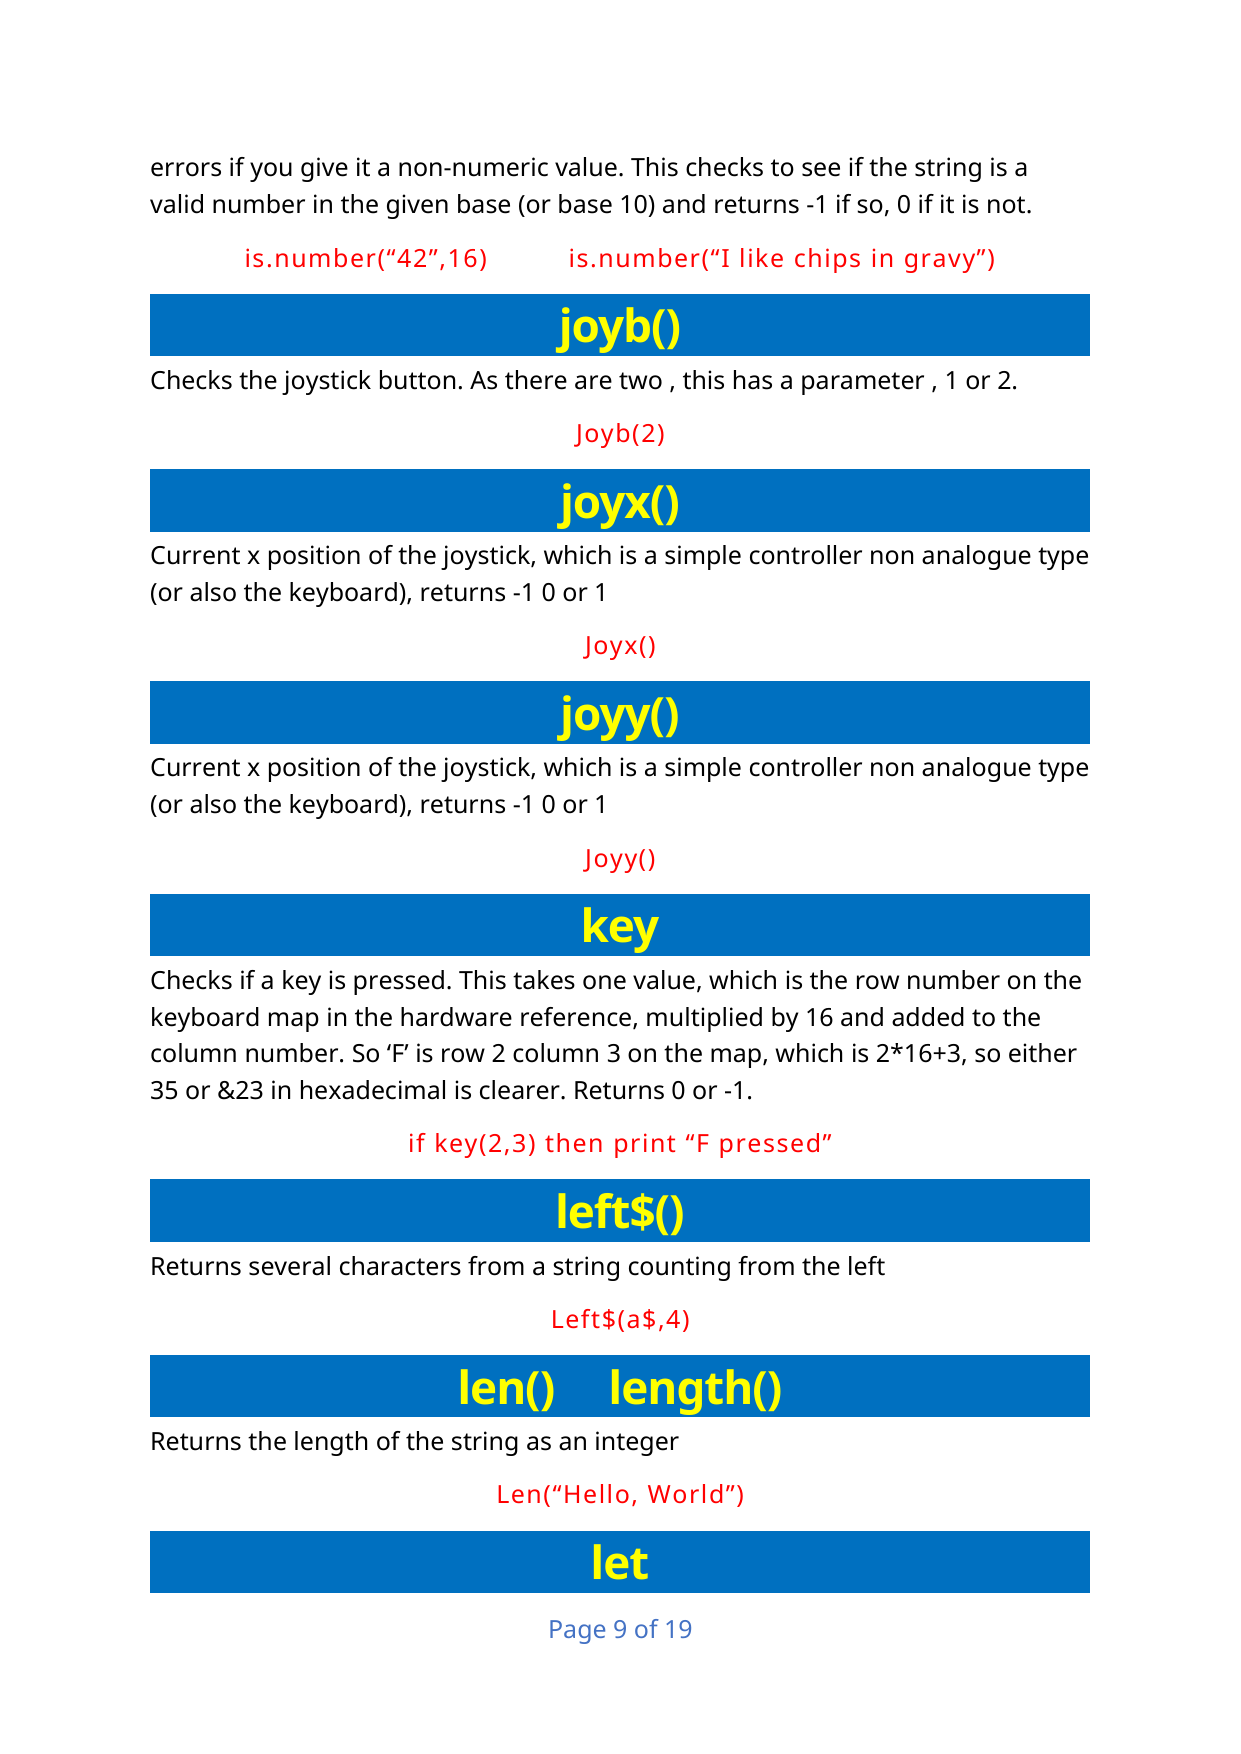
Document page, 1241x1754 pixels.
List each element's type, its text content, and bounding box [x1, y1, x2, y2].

title left$() [150, 1179, 1090, 1242]
title key [150, 894, 1090, 956]
title joyx() [150, 469, 1090, 532]
text errors if you give it a non-numeric value. This checks to see if the string is a valid number in the given base (or base 10) and returns -1 if so, 0 if it is not. [150, 150, 1090, 221]
subtitle Left$(a$,4) [150, 1302, 1090, 1336]
text Current x position of the joystick, which is a simple controller non analogue type (or also the keyboard), returns -1 0 or 1 [150, 538, 1090, 609]
subtitle Len(“Hello, World”) [150, 1477, 1090, 1511]
subtitle if key(2,3) then print “F pressed” [150, 1126, 1090, 1160]
text Checks if a key is pressed. This takes one value, which is the row number on the keyboard map in the hardware reference, multiplied by 16 and added to the column number. So ‘F’ is row 2 column 3 on the map, which is 2*16+3, so either 35 or &23 in hexadecimal is clearer. Returns 0 or -1. [150, 962, 1090, 1107]
text Checks the joystick button. As there are two , this has a parameter , 1 or 2. [150, 362, 1090, 396]
subtitle is.number(“42”,16) is.number(“I like chips in gravy”) [150, 240, 1090, 274]
subtitle Joyx() [150, 628, 1090, 662]
subtitle Joyb(2) [150, 416, 1090, 450]
text Returns the length of the string as an integer [150, 1424, 1090, 1458]
title joyy() [150, 681, 1090, 744]
title len() length() [150, 1355, 1090, 1417]
title let [150, 1531, 1090, 1593]
text Returns several characters from a string counting from the left [150, 1248, 1090, 1282]
title joyb() [150, 294, 1090, 356]
text Current x position of the joystick, which is a simple controller non analogue type (or also the keyboard), returns -1 0 or 1 [150, 750, 1090, 821]
subtitle Joyy() [150, 840, 1090, 874]
